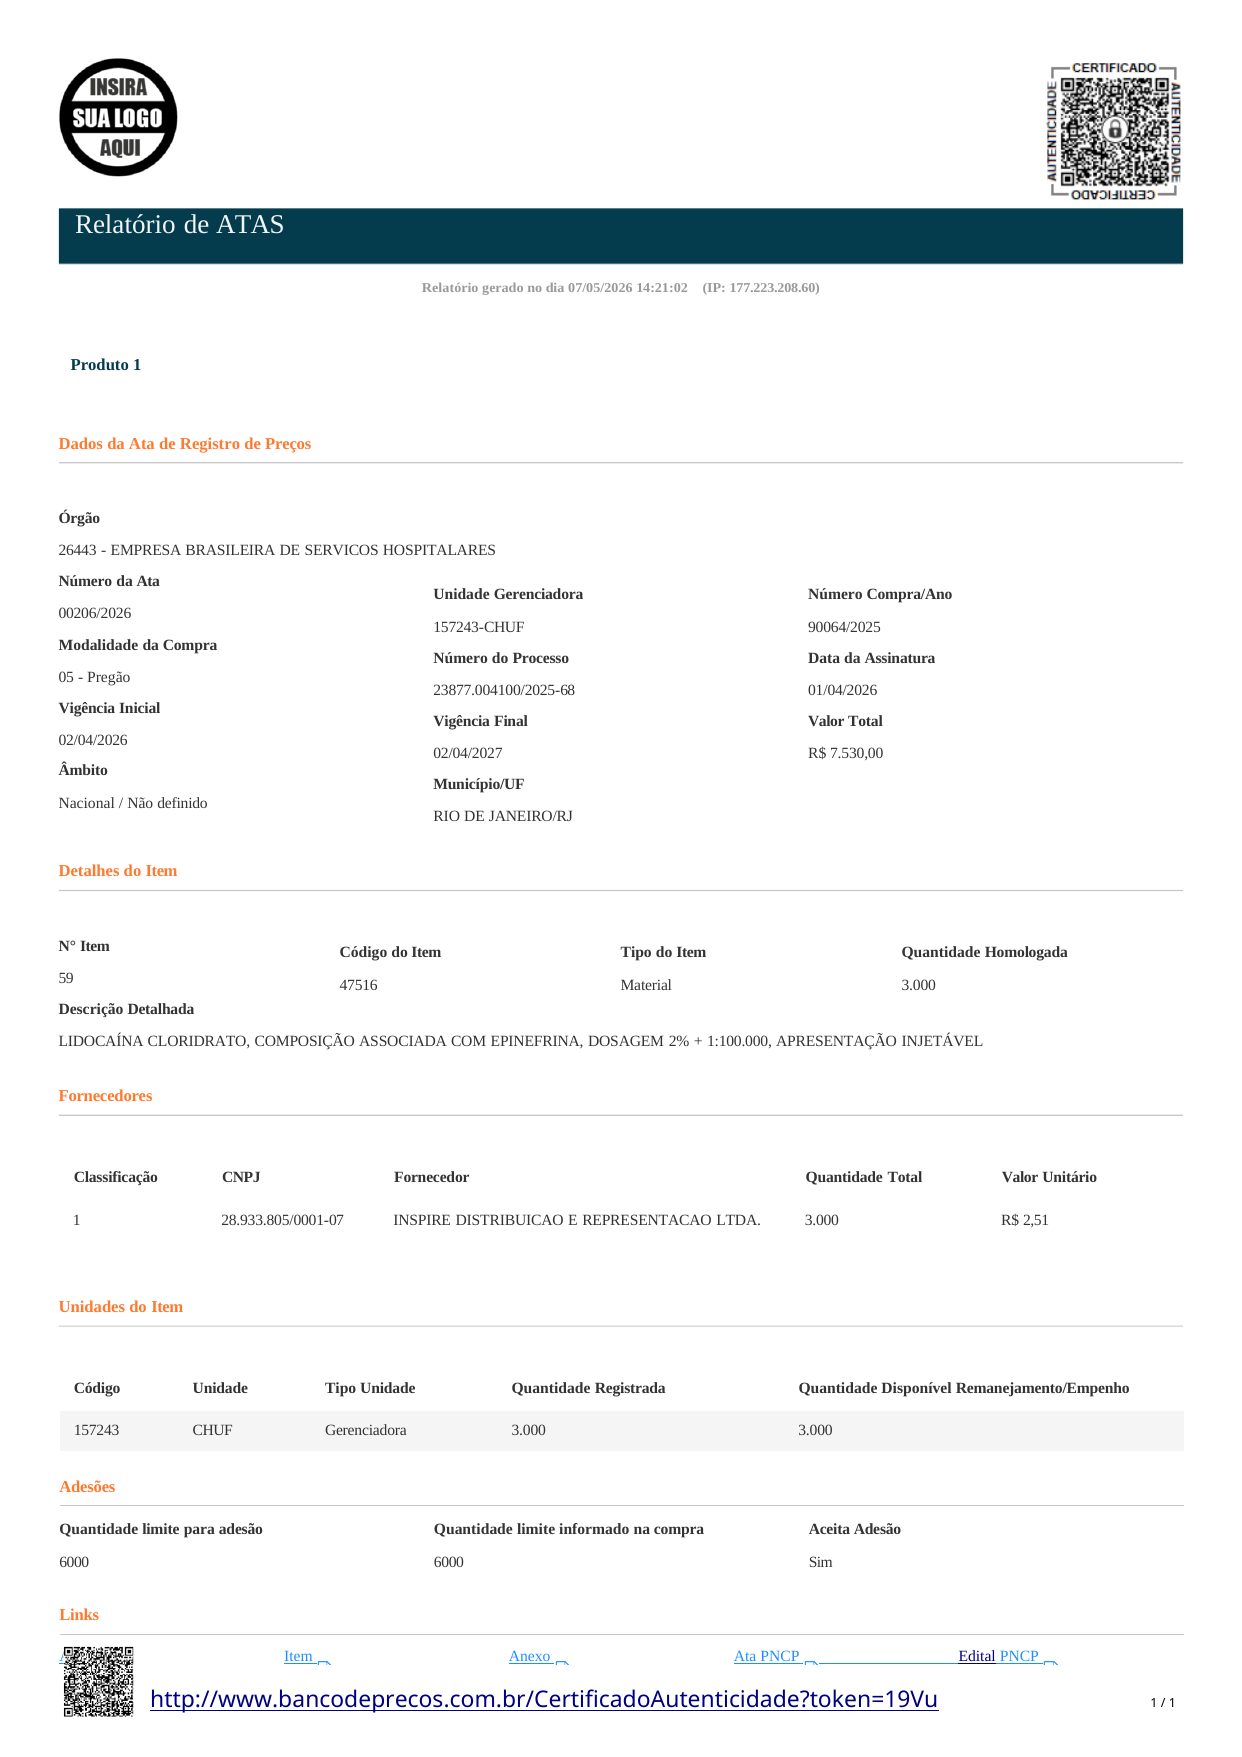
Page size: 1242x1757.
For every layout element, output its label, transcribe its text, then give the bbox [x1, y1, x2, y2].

text Valor Total [808, 712, 1197, 730]
table_cell [421, 1587, 719, 1633]
text Descrição Detalhada [58, 1000, 199, 1018]
text 47516 [339, 976, 446, 993]
table_cell [274, 1451, 421, 1505]
text 157243-CHUF [433, 617, 589, 635]
table_cell [182, 1451, 274, 1505]
text Órgão [58, 509, 1197, 527]
table_cell [182, 1635, 274, 1665]
text N° Item [58, 937, 199, 954]
text Tipo do Item [620, 943, 711, 961]
text Material [620, 976, 711, 993]
text Fornecedores [58, 1086, 1197, 1105]
table_cell Ata PNCP Edital PNCP [719, 1635, 1184, 1665]
text Quantidade Homologada [901, 943, 1197, 961]
text LIDOCAÍNA CLORIDRATO, COMPOSIÇÃO ASSOCIADA COM EPINEFRINA, DOSAGEM 2% + 1:100.000, APRESENTAÇÃO INJETÁVEL [58, 1032, 1197, 1050]
text 05 - Pregão Vigência Inicial 02/04/2026 [58, 668, 185, 748]
text Número da Ata [58, 572, 222, 590]
text 26443 - EMPRESA BRASILEIRA DE SERVICOS HOSPITALARES [58, 541, 1197, 559]
table_cell Quantidade limite 6000 [60, 1506, 182, 1587]
table_cell Aceita Adesão Sim [719, 1506, 1184, 1587]
table_cell [182, 1587, 274, 1633]
table_header CNPJ [191, 1170, 328, 1188]
table_header Quantidade Registrada [464, 1381, 732, 1398]
text Unidades do Item [58, 1297, 1197, 1316]
table_header Código [68, 1381, 157, 1398]
text Âmbito [58, 762, 222, 779]
text Relatório gerado no dia 07/05/2026 14:21:02 (IP: 177.223.208.60) [83, 279, 1159, 295]
table_header Classificação [68, 1170, 191, 1188]
table_cell [719, 1451, 1184, 1505]
table_cell Item [274, 1635, 421, 1665]
text Modalidade da Compra [58, 635, 222, 653]
table_header Quantidade Total [638, 1170, 961, 1188]
text 00206/2026 [58, 604, 222, 622]
text Nacional / Não definido [58, 793, 222, 811]
table_cell Links [60, 1587, 182, 1633]
table_header Fornecedor [328, 1170, 638, 1188]
text 1 28.933.805/0001-07 INSPIRE DISTRIBUICAO E REPRESENTACAO LTDA. 3.000 R$ 2,51 [73, 1210, 1183, 1228]
table_header 157243 [60, 1411, 182, 1451]
table_header Tipo Unidade [287, 1381, 464, 1398]
table_header CHUF [182, 1411, 274, 1451]
table_header Unidade [157, 1381, 287, 1398]
table_cell [274, 1506, 421, 1587]
text 59 [58, 969, 199, 987]
text Código do Item [339, 943, 446, 961]
table_cell Quantidade limite informado na compra 6000 [421, 1506, 719, 1587]
text Produto 1 [70, 354, 1183, 373]
table_header 3.000 [421, 1411, 719, 1451]
table_cell para adesão [182, 1506, 274, 1587]
table_header Valor Unitário [961, 1170, 1103, 1188]
table_header 3.000 [719, 1411, 1184, 1451]
text Vigência Final [433, 712, 589, 730]
text 01/04/2026 [808, 681, 1197, 699]
table_cell Anexo [421, 1635, 719, 1665]
text Unidade Gerenciadora [433, 585, 589, 603]
text Data da Assinatura [808, 648, 1197, 666]
text 02/04/2027 [433, 744, 589, 762]
text Número Compra/Ano [808, 585, 1197, 603]
text Município/UF [433, 775, 589, 793]
text Número do Processo [433, 648, 589, 666]
table_cell [274, 1587, 421, 1633]
text Dados da Ata de Registro de Preços [58, 433, 1197, 453]
table_cell [719, 1587, 1184, 1633]
text RIO DE JANEIRO/RJ [433, 807, 589, 825]
table_cell [421, 1451, 719, 1505]
text 3.000 [901, 976, 1197, 993]
table_header Quantidade Disponível Remanejamento/Empenho [733, 1381, 1137, 1398]
text 23877.004100/2025-68 [433, 681, 589, 699]
text R$ 7.530,00 [808, 744, 1197, 762]
text 90064/2025 [808, 617, 1197, 635]
table_header Gerenciadora [274, 1411, 421, 1451]
text Detalhes do Item [58, 861, 1197, 880]
table_cell Ata SRP [60, 1635, 182, 1665]
table_cell Adesões [60, 1451, 182, 1505]
